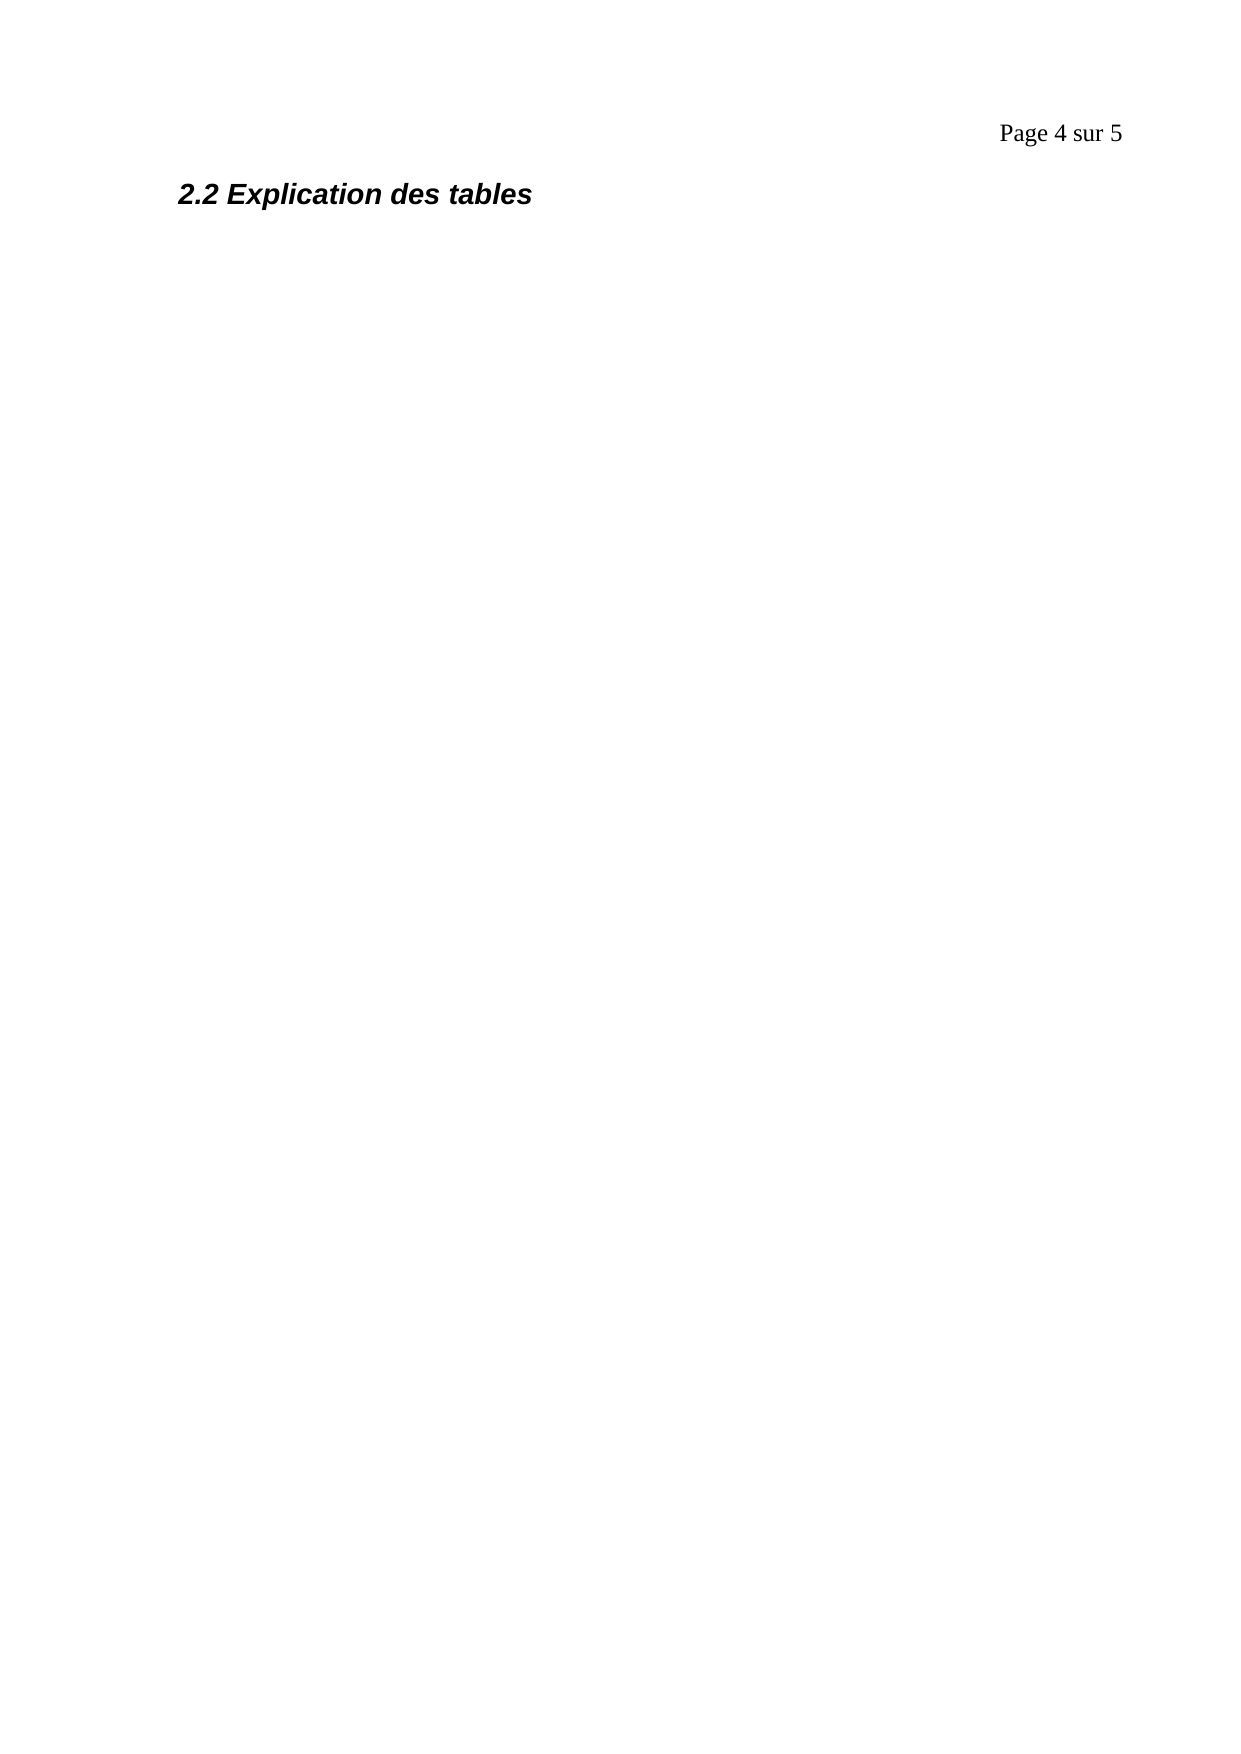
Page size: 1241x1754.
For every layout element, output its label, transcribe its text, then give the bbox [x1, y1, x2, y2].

subtitle 2.2 Explication des tables [118, 177, 1122, 211]
